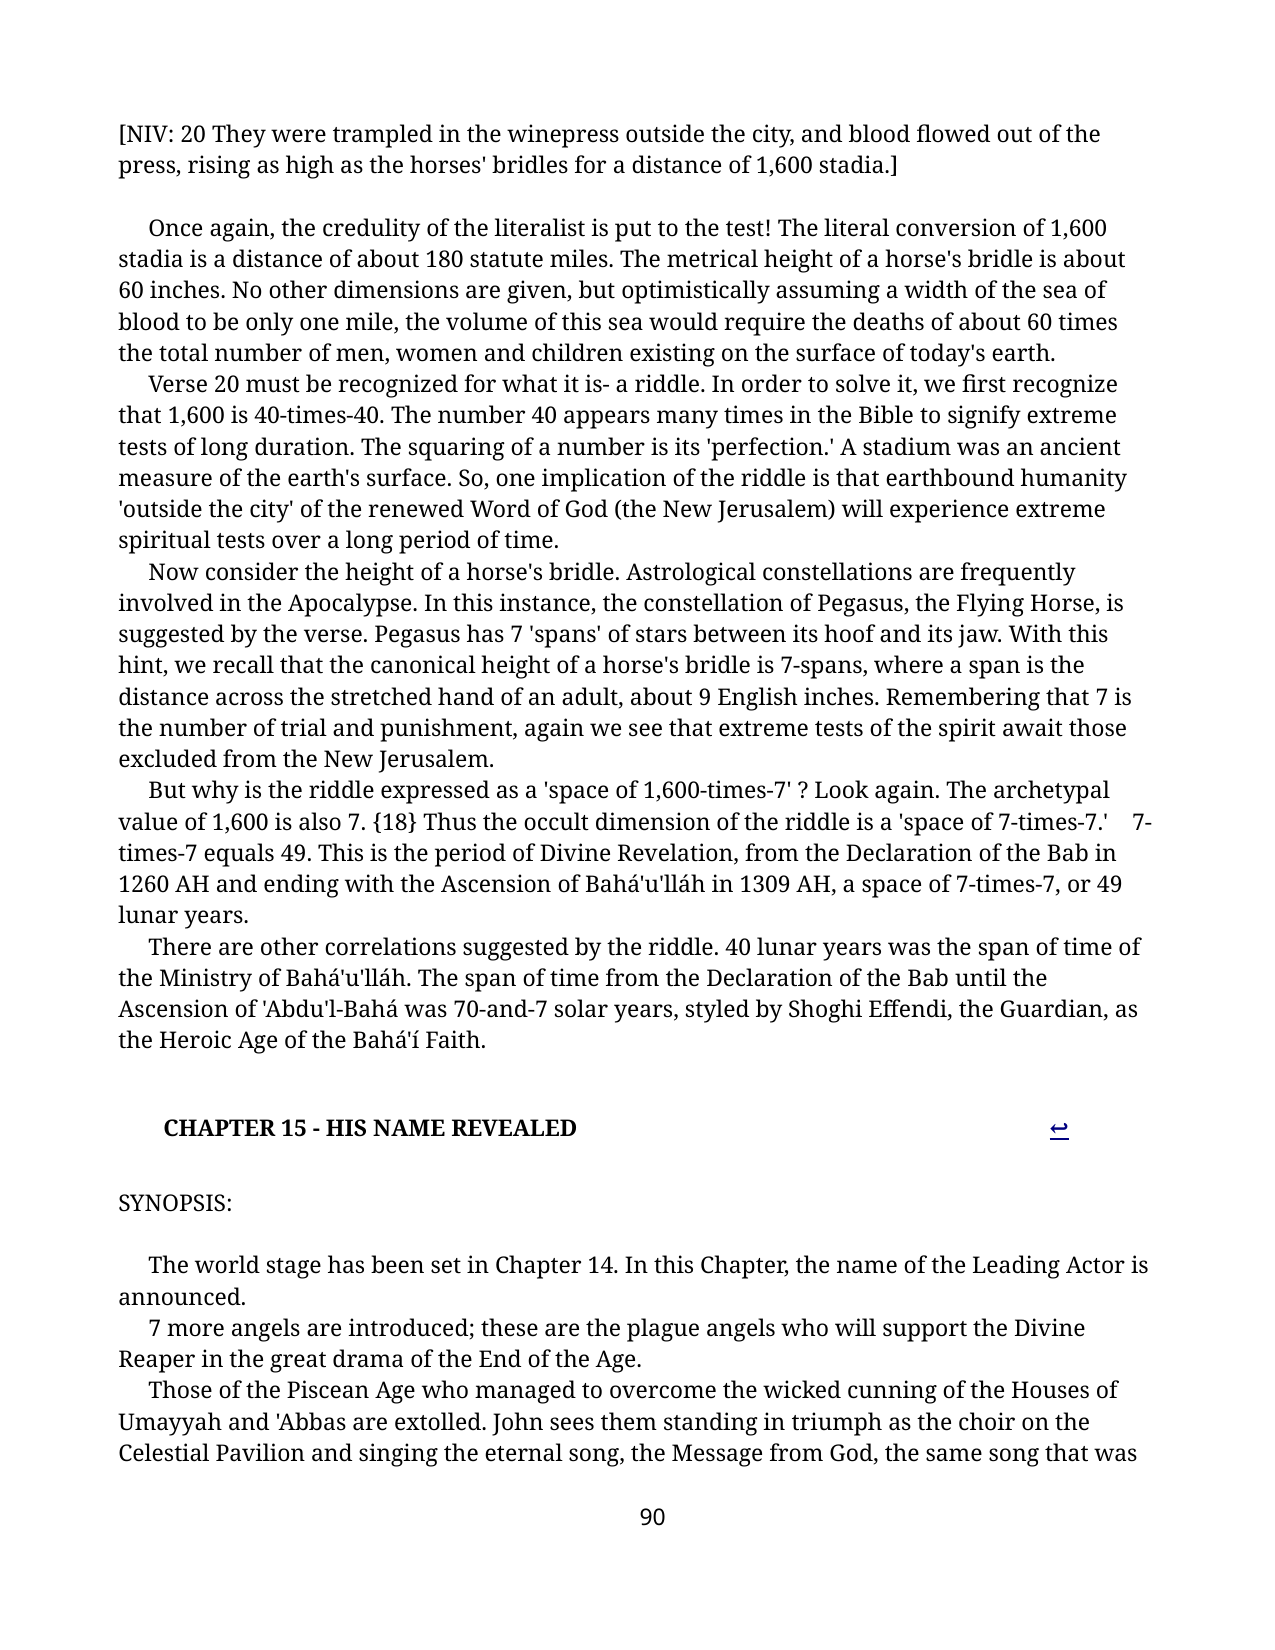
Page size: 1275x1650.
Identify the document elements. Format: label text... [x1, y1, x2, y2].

text [NIV: 20 They were trampled in the winepress outside the city, and blood flowed out of the press, rising as high as the horses' bridles for a distance of 1,600 stadia.] [118, 118, 1157, 181]
text Once again, the credulity of the literalist is put to the test! The literal conversion of 1,600 stadia is a distance of about 180 statute miles. The metrical height of a horse's bridle is about 60 inches. No other dimensions are given, but optimistically assuming a width of the sea of blood to be only one mile, the volume of this sea would require the deaths of about 60 times the total number of men, women and children existing on the surface of today's earth. [118, 212, 1157, 368]
text The world stage has been set in Chapter 14. In this Chapter, the name of the Leading Actor is announced. [118, 1249, 1157, 1312]
text 7 more angels are introduced; these are the plague angels who will support the Divine Reaper in the great drama of the End of the Age. [118, 1312, 1157, 1374]
text Verse 20 must be recognized for what it is- a riddle. In order to solve it, we first recognize that 1,600 is 40-times-40. The number 40 appears many times in the Bible to signify extreme tests of long duration. The squaring of a number is its 'perfection.' A stadium was an ancient measure of the earth's surface. So, one implication of the riddle is that earthbound humanity 'outside the city' of the renewed Word of God (the New Jerusalem) will experience extreme spiritual tests over a long period of time. [118, 368, 1157, 556]
subtitle CHAPTER 15 - HIS NAME REVEALED ↩ [118, 1112, 1157, 1143]
text SYNOPSIS: [118, 1187, 1157, 1218]
text Now consider the height of a horse's bridle. Astrological constellations are frequently involved in the Apocalypse. In this instance, the constellation of Pegasus, the Flying Horse, is suggested by the verse. Pegasus has 7 'spans' of stars between its hoof and its jaw. With this hint, we recall that the canonical height of a horse's bridle is 7-spans, where a span is the distance across the stretched hand of an adult, about 9 English inches. Remembering that 7 is the number of trial and punishment, again we see that extreme tests of the spirit await those excluded from the New Jerusalem. [118, 556, 1157, 774]
text But why is the riddle expressed as a 'space of 1,600-times-7' ? Look again. The archetypal value of 1,600 is also 7. {18} Thus the occult dimension of the riddle is a 'space of 7-times-7.' 7-times-7 equals 49. This is the period of Divine Revelation, from the Declaration of the Bab in 1260 AH and ending with the Ascension of Bahá'u'lláh in 1309 AH, a space of 7-times-7, or 49 lunar years. [118, 774, 1157, 931]
text There are other correlations suggested by the riddle. 40 lunar years was the span of time of the Ministry of Bahá'u'lláh. The span of time from the Declaration of the Bab until the Ascension of 'Abdu'l-Bahá was 70-and-7 solar years, styled by Shoghi Effendi, the Guardian, as the Heroic Age of the Bahá'í Faith. [118, 931, 1157, 1056]
text Those of the Piscean Age who managed to overcome the wicked cunning of the Houses of Umayyah and 'Abbas are extolled. John sees them standing in triumph as the choir on the Celestial Pavilion and singing the eternal song, the Message from God, the same song that was [118, 1374, 1157, 1468]
